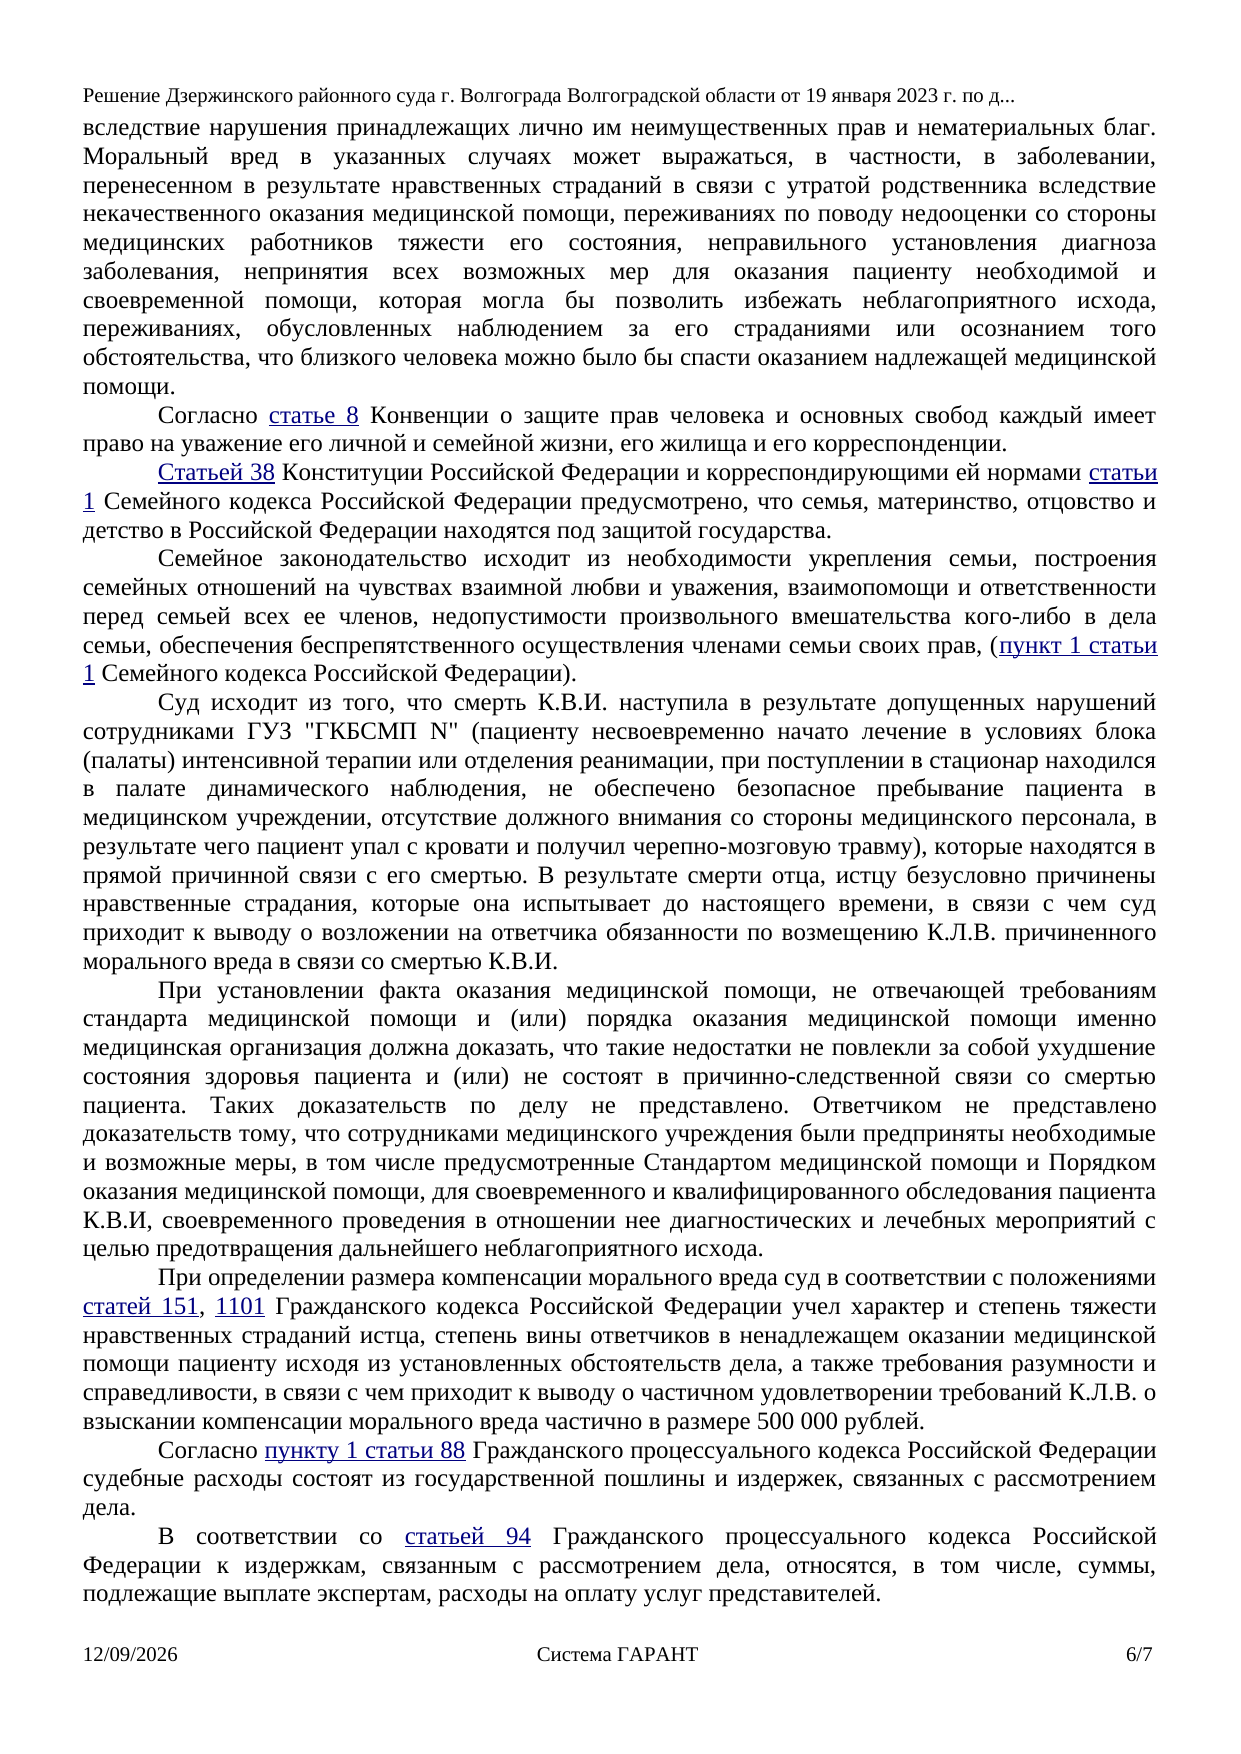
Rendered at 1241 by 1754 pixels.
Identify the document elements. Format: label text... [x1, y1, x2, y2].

text При установлении факта оказания медицинской помощи, не отвечающей требованиям стандарта медицинской помощи и (или) порядка оказания медицинской помощи именно медицинская организация должна доказать, что такие недостатки не повлекли за собой ухудшение состояния здоровья пациента и (или) не состоят в причинно-следственной связи со смертью пациента. Таких доказательств по делу не представлено. Ответчиком не представлено доказательств тому, что сотрудниками медицинского учреждения были предприняты необходимые и возможные меры, в том числе предусмотренные Стандартом медицинской помощи и Порядком оказания медицинской помощи, для своевременного и квалифицированного обследования пациента К.В.И, своевременного проведения в отношении нее диагностических и лечебных мероприятий с целью предотвращения дальнейшего неблагоприятного исхода. [83, 975, 1157, 1262]
text Семейное законодательство исходит из необходимости укрепления семьи, построения семейных отношений на чувствах взаимной любви и уважения, взаимопомощи и ответственности перед семьей всех ее членов, недопустимости произвольного вмешательства кого-либо в дела семьи, обеспечения беспрепятственного осуществления членами семьи своих прав, (пункт 1 статьи 1 Семейного кодекса Российской Федерации). [83, 543, 1157, 687]
text Суд исходит из того, что смерть К.В.И. наступила в результате допущенных нарушений сотрудниками ГУЗ "ГКБСМП N" (пациенту несвоевременно начато лечение в условиях блока (палаты) интенсивной терапии или отделения реанимации, при поступлении в стационар находился в палате динамического наблюдения, не обеспечено безопасное пребывание пациента в медицинском учреждении, отсутствие должного внимания со стороны медицинского персонала, в результате чего пациент упал с кровати и получил черепно-мозговую травму), которые находятся в прямой причинной связи с его смертью. В результате смерти отца, истцу безусловно причинены нравственные страдания, которые она испытывает до настоящего времени, в связи с чем суд приходит к выводу о возложении на ответчика обязанности по возмещению К.Л.В. причиненного морального вреда в связи со смертью К.В.И. [83, 687, 1157, 975]
text вследствие нарушения принадлежащих лично им неимущественных прав и нематериальных благ. Моральный вред в указанных случаях может выражаться, в частности, в заболевании, перенесенном в результате нравственных страданий в связи с утратой родственника вследствие некачественного оказания медицинской помощи, переживаниях по поводу недооценки со стороны медицинских работников тяжести его состояния, неправильного установления диагноза заболевания, непринятия всех возможных мер для оказания пациенту необходимой и своевременной помощи, которая могла бы позволить избежать неблагоприятного исхода, переживаниях, обусловленных наблюдением за его страданиями или осознанием того обстоятельства, что близкого человека можно было бы спасти оказанием надлежащей медицинской помощи. [83, 112, 1157, 400]
text Согласно пункту 1 статьи 88 Гражданского процессуального кодекса Российской Федерации судебные расходы состоят из государственной пошлины и издержек, связанных с рассмотрением дела. [83, 1435, 1157, 1521]
text В соответствии со статьей 94 Гражданского процессуального кодекса Российской Федерации к издержкам, связанным с рассмотрением дела, относятся, в том числе, суммы, подлежащие выплате экспертам, расходы на оплату услуг представителей. [83, 1521, 1157, 1607]
text Статьей 38 Конституции Российской Федерации и корреспондирующими ей нормами статьи 1 Семейного кодекса Российской Федерации предусмотрено, что семья, материнство, отцовство и детство в Российской Федерации находятся под защитой государства. [83, 457, 1157, 543]
text Согласно статье 8 Конвенции о защите прав человека и основных свобод каждый имеет право на уважение его личной и семейной жизни, его жилища и его корреспонденции. [83, 400, 1157, 457]
text При определении размера компенсации морального вреда суд в соответствии с положениями статей 151, 1101 Гражданского кодекса Российской Федерации учел характер и степень тяжести нравственных страданий истца, степень вины ответчиков в ненадлежащем оказании медицинской помощи пациенту исходя из установленных обстоятельств дела, а также требования разумности и справедливости, в связи с чем приходит к выводу о частичном удовлетворении требований К.Л.В. о взыскании компенсации морального вреда частично в размере 500 000 рублей. [83, 1262, 1157, 1435]
